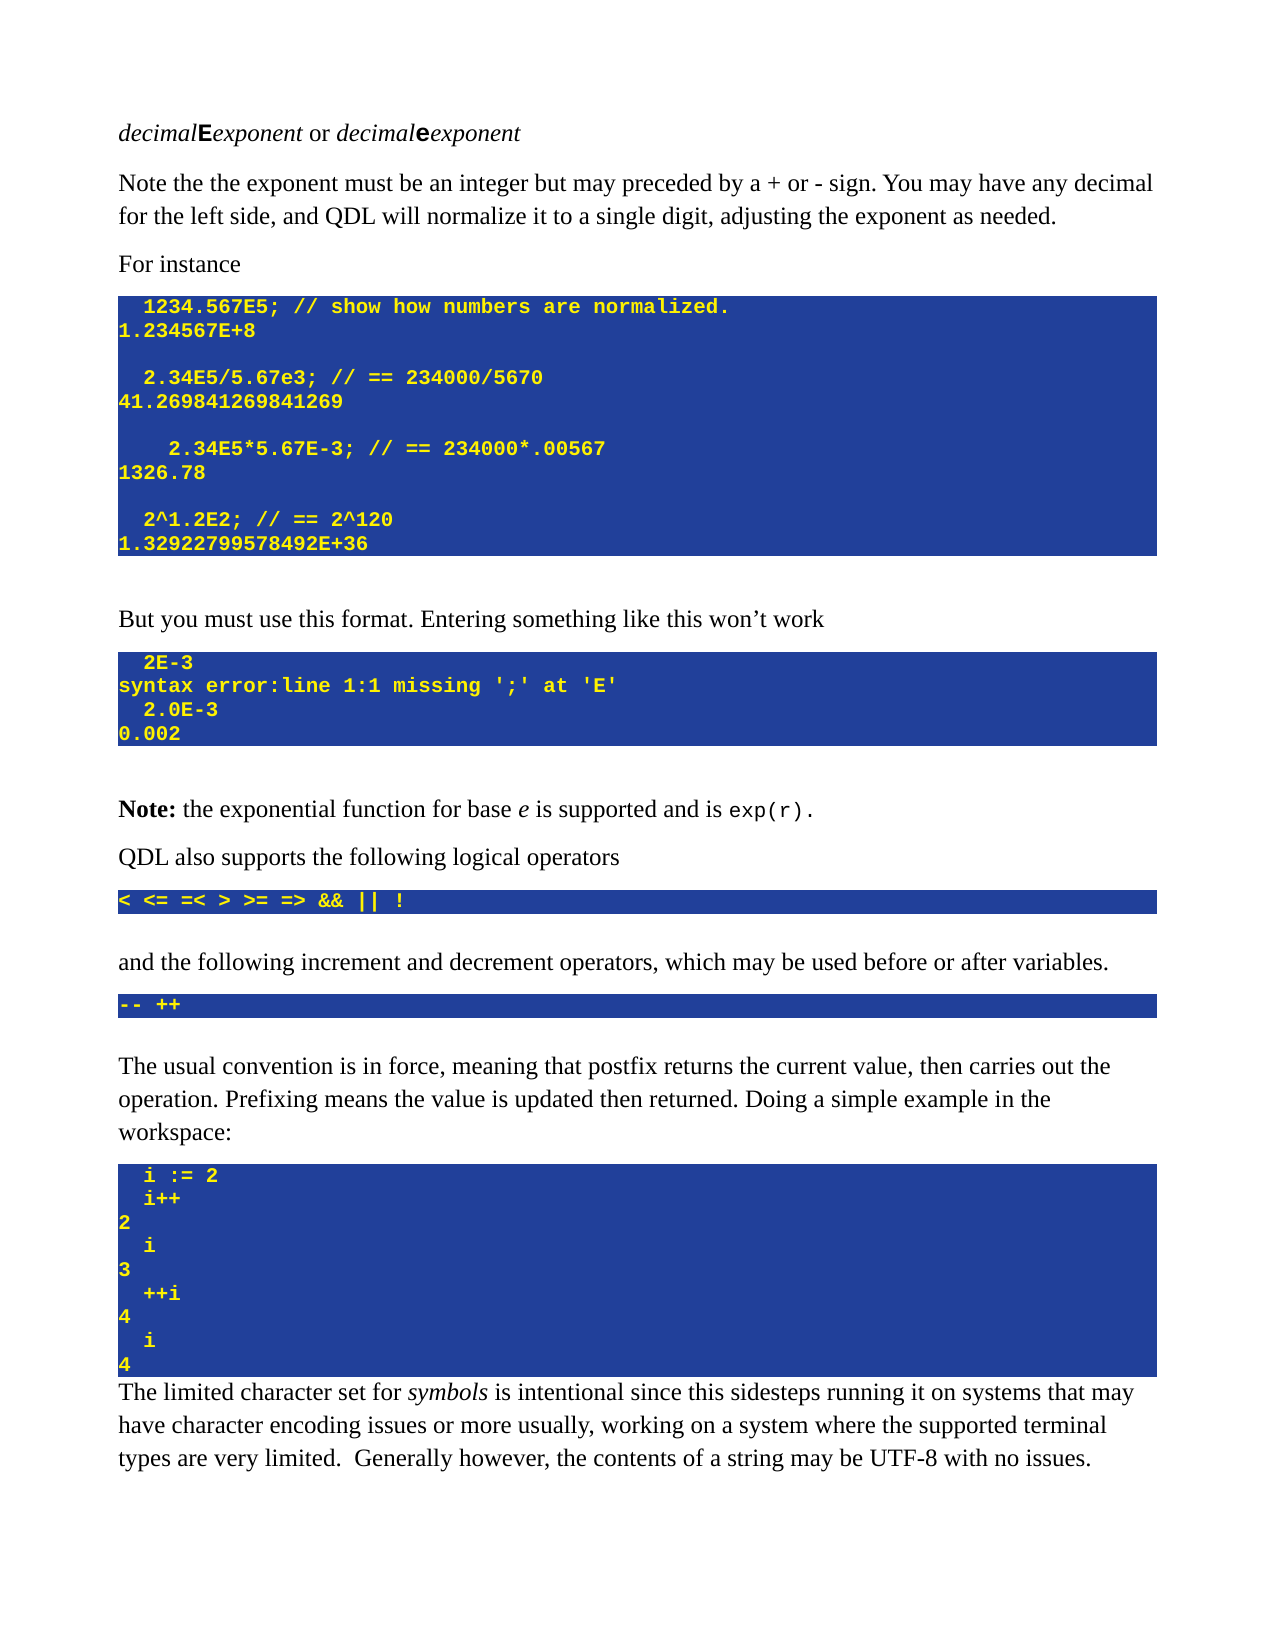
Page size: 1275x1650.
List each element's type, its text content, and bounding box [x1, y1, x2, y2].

text ++i [118, 1283, 1157, 1306]
text 2.0E-3 [118, 699, 1157, 723]
text 2.34E5/5.67e3; // == 234000/5670 [118, 367, 1157, 391]
text But you must use this format. Entering something like this won’t work [118, 604, 1157, 633]
text decimalEexponent or decimaleexponent [118, 118, 1157, 149]
text i++ [118, 1188, 1157, 1212]
text i [118, 1330, 1157, 1354]
text 0.002 [118, 723, 1157, 746]
text 2.34E5*5.67E-3; // == 234000*.00567 [118, 438, 1157, 462]
text i := 2 [118, 1164, 1157, 1188]
text < <= =< > >= => && || ! [118, 890, 1157, 914]
text Note the the exponent must be an integer but may preceded by a + or - sign. You may have any decimal for the left side, and QDL will normalize it to a single digit, adjusting the exponent as needed. [118, 168, 1157, 230]
text and the following increment and decrement operators, which may be used before or after variables. [118, 914, 1157, 975]
text -- ++ [118, 994, 1157, 1018]
text 4 [118, 1354, 1157, 1377]
text 1234.567E5; // show how numbers are normalized. [118, 296, 1157, 320]
text The usual convention is in force, meaning that postfix returns the current value, then carries out the operation. Prefixing means the value is updated then returned. Doing a simple example in the workspace: [118, 1018, 1157, 1146]
text syntax error:line 1:1 missing ';' at 'E' [118, 675, 1157, 699]
text 41.269841269841269 [118, 391, 1157, 414]
text 1.32922799578492E+36 [118, 533, 1157, 556]
text 4 [118, 1306, 1157, 1330]
text 2 [118, 1212, 1157, 1236]
text 1.234567E+8 [118, 320, 1157, 344]
text The limited character set for symbols is intentional since this sidesteps running it on systems that may have character encoding issues or more usually, working on a system where the supported terminal types are very limited. Generally however, the contents of a string may be UTF-8 with no issues. [118, 1377, 1157, 1472]
text For instance [118, 249, 1157, 277]
text 2^1.2E2; // == 2^120 [118, 509, 1157, 533]
text Note: the exponential function for base e is supported and is exp(r). [118, 794, 1157, 823]
text 3 [118, 1259, 1157, 1283]
text i [118, 1236, 1157, 1259]
text 1326.78 [118, 462, 1157, 486]
text 2E-3 [118, 652, 1157, 675]
text QDL also supports the following logical operators [118, 842, 1157, 871]
